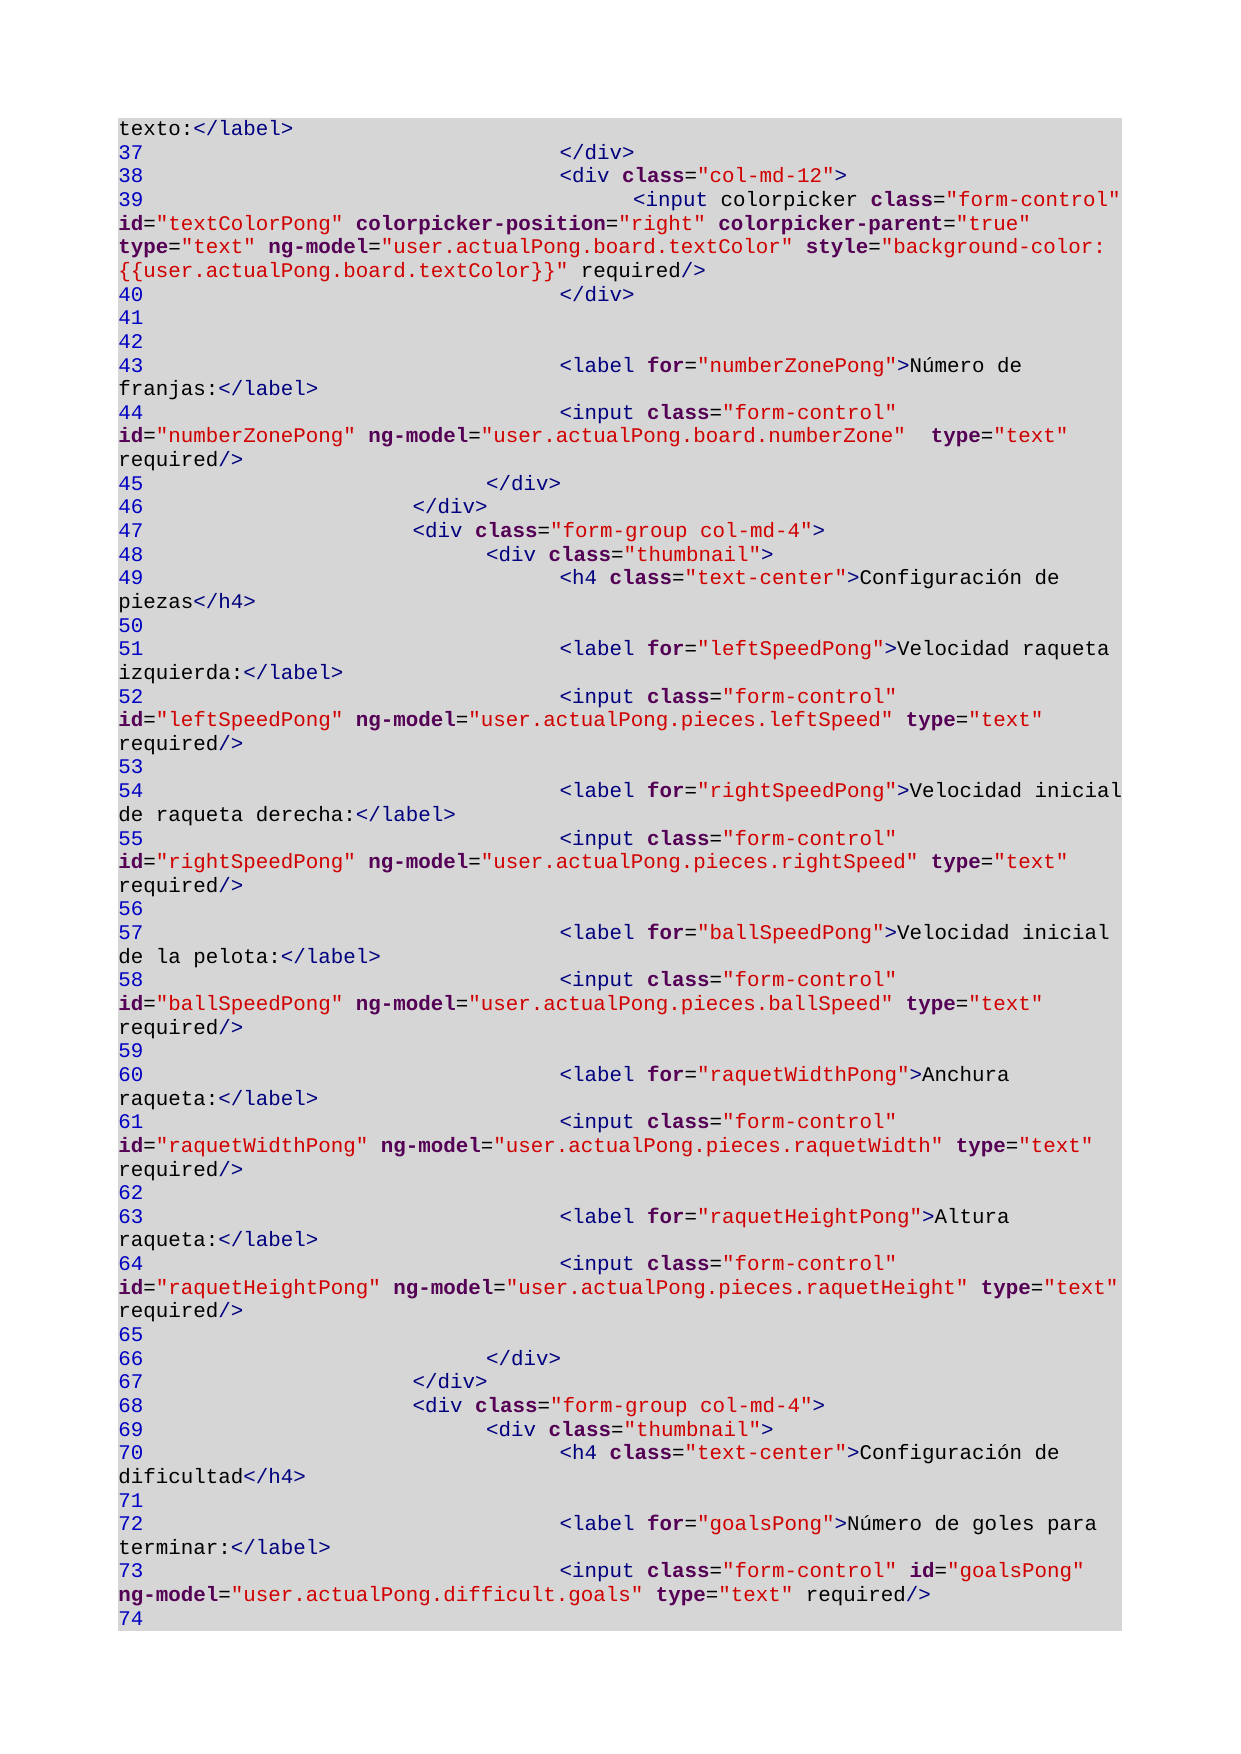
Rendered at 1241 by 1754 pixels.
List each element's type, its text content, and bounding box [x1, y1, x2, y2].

text 59 [118, 1040, 1122, 1064]
text 53 [118, 757, 1122, 780]
text 74 [118, 1608, 1122, 1631]
text 62 [118, 1182, 1122, 1206]
text 71 [118, 1489, 1122, 1513]
text 40 </div> [118, 284, 1122, 307]
text 66 </div> [118, 1348, 1122, 1371]
text 61 <input class="form-control" id="raquetWidthPong" ng-model="user.actualPong.pieces.raquetWidth" type="text" required/> [118, 1111, 1122, 1182]
text 58 <input class="form-control" id="ballSpeedPong" ng-model="user.actualPong.pieces.ballSpeed" type="text" required/> [118, 969, 1122, 1040]
text 65 [118, 1324, 1122, 1348]
text 67 </div> [118, 1371, 1122, 1395]
text 45 </div> [118, 473, 1122, 496]
text 69 <div class="thumbnail"> [118, 1419, 1122, 1442]
text 56 [118, 898, 1122, 922]
text 37 </div> [118, 142, 1122, 165]
text 70 <h4 class="text-center">Configuración de dificultad</h4> [118, 1442, 1122, 1489]
text 68 <div class="form-group col-md-4"> [118, 1395, 1122, 1419]
text 72 <label for="goalsPong">Número de goles para terminar:</label> [118, 1513, 1122, 1561]
text 39 <input colorpicker class="form-control" id="textColorPong" colorpicker-position="right" colorpicker-parent="true" type="text" ng-model="user.actualPong.board.textColor" style="background-color:{{user.actualPong.board.textColor}}" required/> [118, 189, 1122, 284]
text 50 [118, 615, 1122, 638]
text 46 </div> [118, 496, 1122, 520]
text 38 <div class="col-md-12"> [118, 165, 1122, 189]
text 51 <label for="leftSpeedPong">Velocidad raqueta izquierda:</label> [118, 638, 1122, 686]
text 49 <h4 class="text-center">Configuración de piezas</h4> [118, 567, 1122, 615]
text 73 <input class="form-control" id="goalsPong" ng-model="user.actualPong.difficult.goals" type="text" required/> [118, 1561, 1122, 1608]
text 55 <input class="form-control" id="rightSpeedPong" ng-model="user.actualPong.pieces.rightSpeed" type="text" required/> [118, 827, 1122, 898]
text 64 <input class="form-control" id="raquetHeightPong" ng-model="user.actualPong.pieces.raquetHeight" type="text" required/> [118, 1253, 1122, 1324]
text 47 <div class="form-group col-md-4"> [118, 520, 1122, 544]
text 44 <input class="form-control" id="numberZonePong" ng-model="user.actualPong.board.numberZone" type="text" required/> [118, 402, 1122, 473]
text 60 <label for="raquetWidthPong">Anchura raqueta:</label> [118, 1064, 1122, 1111]
text 52 <input class="form-control" id="leftSpeedPong" ng-model="user.actualPong.pieces.leftSpeed" type="text" required/> [118, 686, 1122, 757]
text 63 <label for="raquetHeightPong">Altura raqueta:</label> [118, 1206, 1122, 1253]
text 43 <label for="numberZonePong">Número de franjas:</label> [118, 354, 1122, 402]
text 48 <div class="thumbnail"> [118, 544, 1122, 567]
text texto:</label> [118, 118, 1122, 142]
text 54 <label for="rightSpeedPong">Velocidad inicial de raqueta derecha:</label> [118, 780, 1122, 827]
text 41 [118, 307, 1122, 331]
text 42 [118, 331, 1122, 354]
text 57 <label for="ballSpeedPong">Velocidad inicial de la pelota:</label> [118, 922, 1122, 969]
